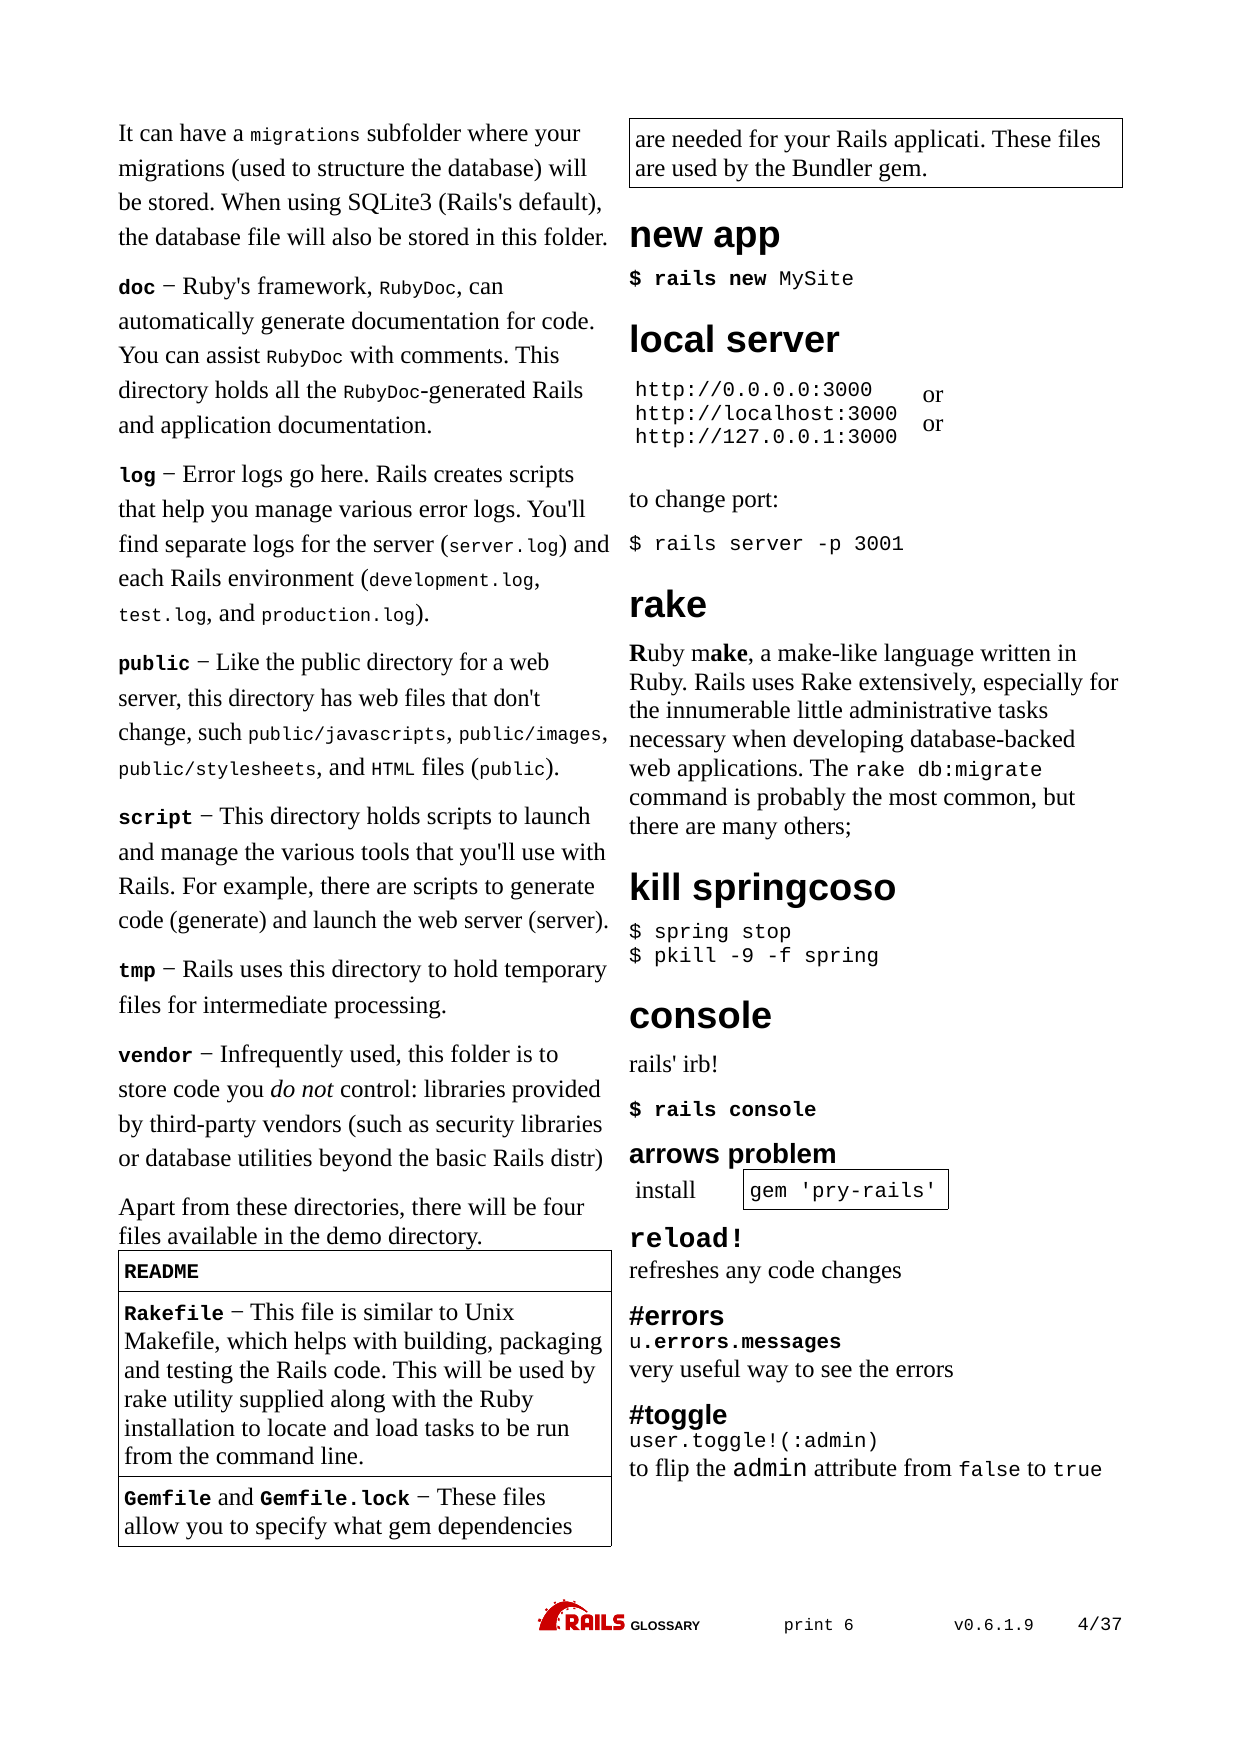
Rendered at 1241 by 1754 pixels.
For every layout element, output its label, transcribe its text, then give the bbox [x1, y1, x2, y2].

text public − Like the public directory for a web server, this directory has web files that don't change, such public/javascripts, public/images, public/stylesheets, and HTML files (public). [118, 647, 611, 781]
text $ pkill -9 -f spring [629, 945, 1122, 968]
subtitle console [629, 993, 1122, 1037]
text vendor − Infrequently used, this folder is to store code you do not control: libraries provided by third-party vendors (such as security libraries or database utilities beyond the basic Rails distr) [118, 1039, 611, 1172]
subtitle #toggle [629, 1398, 1122, 1430]
table_cell Rakefile − This file is similar to Unix Makefile, which helps with building, packaging and testing the Rails code. This will be used by rake utility supplied along with the Ruby installation to locate and load tasks to be run from the command line. [119, 1292, 611, 1476]
text log − Error logs go here. Rails creates scripts that help you manage various error logs. You'll find separate logs for the server (server.log) and each Rails environment (development.log, test.log, and production.log). [118, 459, 611, 627]
table_header README [119, 1251, 611, 1291]
table_header http://0.0.0.0:3000 http://localhost:3000 http://127.0.0.1:3000 [629, 373, 916, 456]
text It can have a migrations subfolder where your migrations (used to structure the database) will be stored. When using SQLite3 (Rails's default), the database file will also be stored in this folder. [118, 118, 611, 251]
text Apart from these directories, there will be four files available in the demo directory. [118, 1192, 611, 1250]
table_header gem 'pry-rails' [744, 1170, 948, 1209]
subtitle rake [629, 582, 1122, 625]
table_cell are needed for your Rails applicati. These files are used by the Bundler gem. [630, 119, 1122, 187]
table_header install [629, 1169, 743, 1209]
text to flip the admin attribute from false to true [629, 1453, 1122, 1484]
text Ruby make, a make-like language written in Ruby. Rails uses Rake extensively, especially for the innumerable little administrative tasks necessary when developing database-backed web applications. The rake db:migrate command is probably the most common, but there are many others; [629, 638, 1122, 840]
text script − This directory holds scripts to launch and manage the various tools that you'll use with Rails. For example, there are scripts to generate code (generate) and launch the web server (server). [118, 801, 611, 934]
text rails' irb! [629, 1049, 1122, 1078]
text u.errors.messages [629, 1331, 1122, 1354]
text $ spring stop [629, 921, 1122, 945]
subtitle arrows problem [629, 1137, 1122, 1169]
text doc − Ruby's framework, RubyDoc, can automatically generate documentation for code. You can assist RubyDoc with comments. This directory holds all the RubyDoc-generated Rails and application documentation. [118, 271, 611, 439]
text $ rails console [629, 1098, 1122, 1122]
subtitle local server [629, 317, 1122, 361]
text $ rails new MySite [629, 268, 1122, 292]
subtitle reload! [629, 1224, 1122, 1255]
subtitle #errors [629, 1299, 1122, 1331]
text $ rails server -p 3001 [629, 533, 1122, 557]
table_header or or [916, 373, 1122, 456]
text to change port: [629, 484, 1122, 513]
text tmp − Rails uses this directory to hold temporary files for intermediate processing. [118, 954, 611, 1019]
text very useful way to see the errors [629, 1354, 1122, 1383]
text refreshes any code changes [629, 1255, 1122, 1284]
table_cell Gemfile and Gemfile.lock − These files allow you to specify what gem dependencies [119, 1477, 611, 1546]
subtitle kill springcoso [629, 865, 1122, 908]
text user.toggle!(:admin) [629, 1430, 1122, 1453]
subtitle new app [629, 212, 1122, 256]
